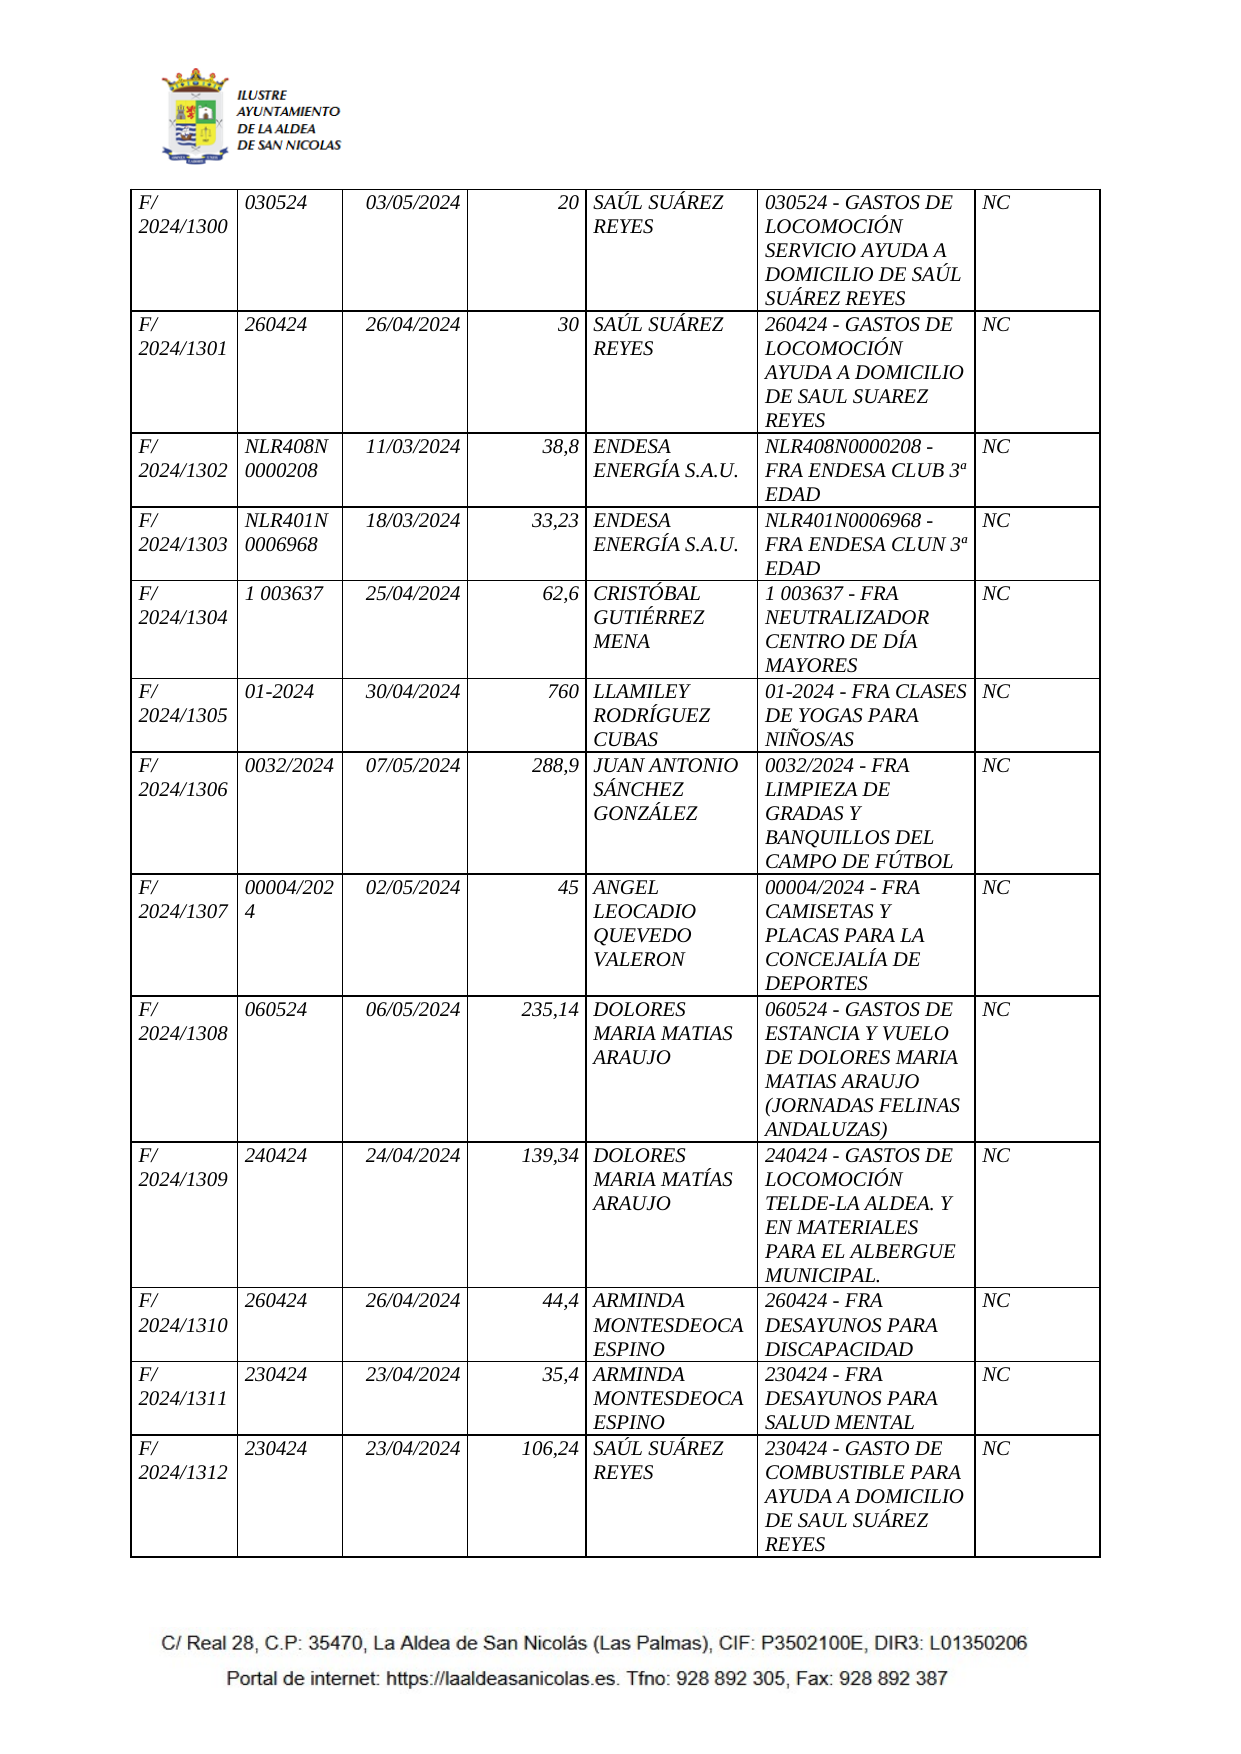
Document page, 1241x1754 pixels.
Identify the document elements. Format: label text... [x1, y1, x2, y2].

table_cell 00004/2024 - FRA CAMISETAS Y PLACAS PARA LA CONCEJALÍA DE DEPORTES [758, 875, 974, 995]
table_cell 030524 - GASTOS DE LOCOMOCIÓN SERVICIO AYUDA A DOMICILIO DE SAÚL SUÁREZ REYES [758, 190, 974, 310]
table_cell F/2024/1311 [132, 1362, 237, 1434]
table_cell 06/05/2024 [343, 997, 467, 1141]
table_cell NC [976, 1288, 1099, 1361]
table_cell 230424 [238, 1436, 342, 1556]
table_cell F/2024/1302 [132, 434, 237, 506]
table_cell 23/04/2024 [343, 1436, 467, 1556]
table_cell F/2024/1312 [132, 1436, 237, 1556]
table_cell 02/05/2024 [343, 875, 467, 995]
table_cell NC [976, 875, 1099, 995]
table_cell 35,4 [468, 1362, 585, 1434]
table_cell F/2024/1308 [132, 997, 237, 1141]
table_cell 230424 - GASTO DE COMBUSTIBLE PARA AYUDA A DOMICILIO DE SAUL SUÁREZ REYES [758, 1436, 974, 1556]
table_cell NC [976, 679, 1099, 751]
table_cell F/2024/1304 [132, 581, 237, 677]
table_cell 230424 - FRA DESAYUNOS PARA SALUD MENTAL [758, 1362, 974, 1434]
table_cell 30 [468, 312, 585, 432]
table_cell 260424 [238, 1288, 342, 1361]
table_cell NC [976, 1436, 1099, 1556]
table_cell 25/04/2024 [343, 581, 467, 677]
table_cell F/2024/1307 [132, 875, 237, 995]
table_cell SAÚL SUÁREZ REYES [587, 190, 757, 310]
table_cell ARMINDA MONTESDEOCA ESPINO [587, 1362, 757, 1434]
table_cell ENDESA ENERGÍA S.A.U. [587, 508, 757, 580]
table_cell DOLORES MARIA MATÍAS ARAUJO [587, 1143, 757, 1287]
table_cell 139,34 [468, 1143, 585, 1287]
table_cell F/2024/1310 [132, 1288, 237, 1361]
table_cell 07/05/2024 [343, 753, 467, 873]
table_cell F/2024/1306 [132, 753, 237, 873]
table_cell 030524 [238, 190, 342, 310]
table_cell 1 003637 - FRA NEUTRALIZADOR CENTRO DE DÍA MAYORES [758, 581, 974, 677]
table_cell 0032/2024 - FRA LIMPIEZA DE GRADAS Y BANQUILLOS DEL CAMPO DE FÚTBOL [758, 753, 974, 873]
table_cell NC [976, 190, 1099, 310]
table_cell 30/04/2024 [343, 679, 467, 751]
table_cell 00004/2024 [238, 875, 342, 995]
table_cell 44,4 [468, 1288, 585, 1361]
table_cell 24/04/2024 [343, 1143, 467, 1287]
table_cell 260424 - FRA DESAYUNOS PARA DISCAPACIDAD [758, 1288, 974, 1361]
table_cell NC [976, 434, 1099, 506]
table_cell JUAN ANTONIO SÁNCHEZ GONZÁLEZ [587, 753, 757, 873]
table_cell SAÚL SUÁREZ REYES [587, 312, 757, 432]
table_cell F/2024/1305 [132, 679, 237, 751]
table_cell NC [976, 312, 1099, 432]
table_cell F/2024/1300 [132, 190, 237, 310]
picture [148, 60, 357, 172]
table_cell NC [976, 753, 1099, 873]
table_cell SAÚL SUÁREZ REYES [587, 1436, 757, 1556]
table_cell 260424 [238, 312, 342, 432]
table_cell 18/03/2024 [343, 508, 467, 580]
table_cell F/2024/1309 [132, 1143, 237, 1287]
table_cell 760 [468, 679, 585, 751]
table_cell NLR401N0006968 [238, 508, 342, 580]
table_cell ANGEL LEOCADIO QUEVEDO VALERON [587, 875, 757, 995]
table_cell 230424 [238, 1362, 342, 1434]
table_cell LLAMILEY RODRÍGUEZ CUBAS [587, 679, 757, 751]
table_cell NC [976, 1143, 1099, 1287]
table_cell NC [976, 508, 1099, 580]
table_cell NLR401N0006968 - FRA ENDESA CLUN 3ª EDAD [758, 508, 974, 580]
table_cell 03/05/2024 [343, 190, 467, 310]
table_cell F/2024/1303 [132, 508, 237, 580]
table_cell 235,14 [468, 997, 585, 1141]
table_cell CRISTÓBAL GUTIÉRREZ MENA [587, 581, 757, 677]
table_cell 26/04/2024 [343, 312, 467, 432]
table_cell 38,8 [468, 434, 585, 506]
table_cell 240424 [238, 1143, 342, 1287]
table_cell NLR408N0000208 - FRA ENDESA CLUB 3ª EDAD [758, 434, 974, 506]
table_cell ARMINDA MONTESDEOCA ESPINO [587, 1288, 757, 1361]
table_cell NC [976, 997, 1099, 1141]
table_cell 106,24 [468, 1436, 585, 1556]
table_cell 0032/2024 [238, 753, 342, 873]
table_cell 62,6 [468, 581, 585, 677]
table_cell 260424 - GASTOS DE LOCOMOCIÓN AYUDA A DOMICILIO DE SAUL SUAREZ REYES [758, 312, 974, 432]
table_cell 060524 [238, 997, 342, 1141]
table_cell 288,9 [468, 753, 585, 873]
table_cell 26/04/2024 [343, 1288, 467, 1361]
table_cell 20 [468, 190, 585, 310]
picture [149, 1627, 1034, 1694]
table_cell 01-2024 - FRA CLASES DE YOGAS PARA NIÑOS/AS [758, 679, 974, 751]
table_cell NC [976, 581, 1099, 677]
table_cell ENDESA ENERGÍA S.A.U. [587, 434, 757, 506]
table_cell 23/04/2024 [343, 1362, 467, 1434]
table_cell 060524 - GASTOS DE ESTANCIA Y VUELO DE DOLORES MARIA MATIAS ARAUJO (JORNADAS FELINAS ANDALUZAS) [758, 997, 974, 1141]
table_cell 11/03/2024 [343, 434, 467, 506]
table_cell F/2024/1301 [132, 312, 237, 432]
table_cell 33,23 [468, 508, 585, 580]
table_cell NLR408N0000208 [238, 434, 342, 506]
table_cell DOLORES MARIA MATIAS ARAUJO [587, 997, 757, 1141]
table_cell 1 003637 [238, 581, 342, 677]
table_cell 01-2024 [238, 679, 342, 751]
table_cell 240424 - GASTOS DE LOCOMOCIÓN TELDE-LA ALDEA. Y EN MATERIALES PARA EL ALBERGUE MUNICIPAL. [758, 1143, 974, 1287]
table_cell 45 [468, 875, 585, 995]
table_cell NC [976, 1362, 1099, 1434]
